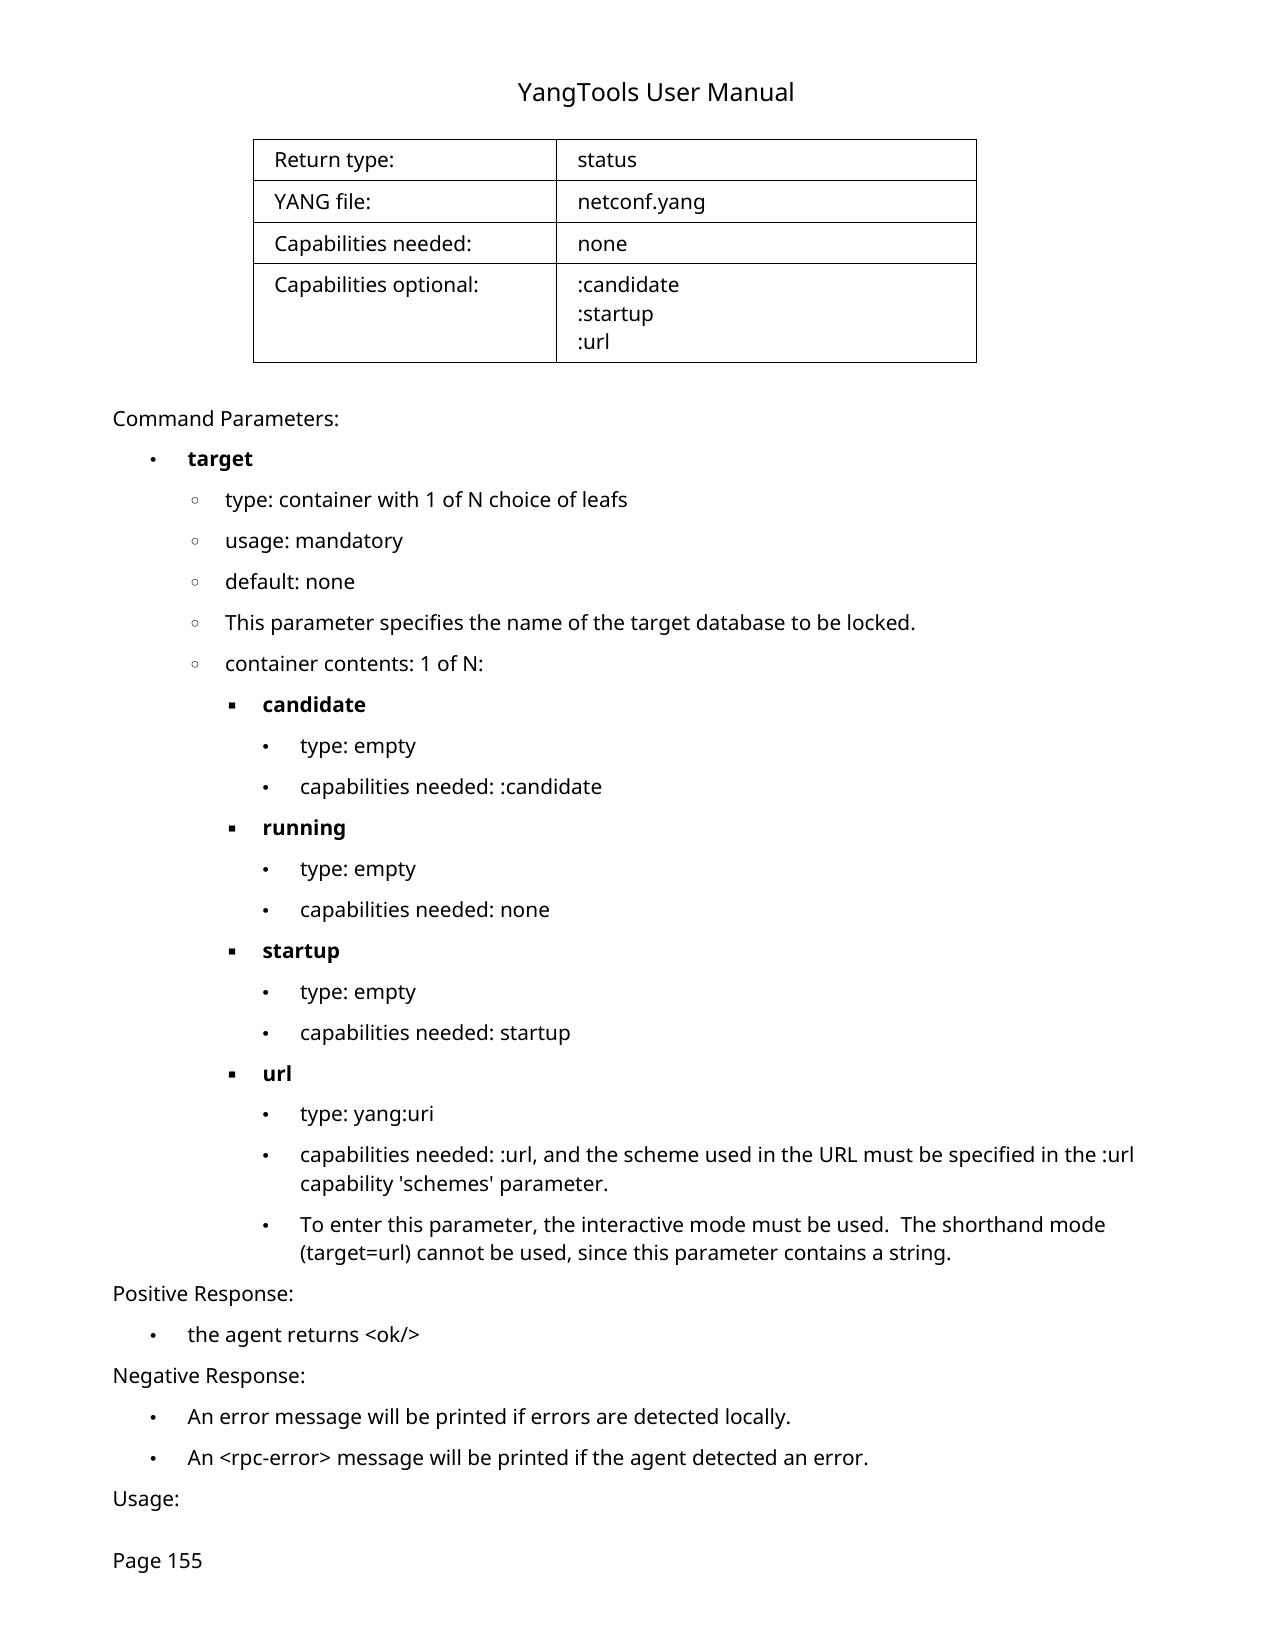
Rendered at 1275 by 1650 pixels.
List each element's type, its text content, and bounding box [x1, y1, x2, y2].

list type: empty [262, 854, 1200, 882]
list capabilities needed: none [262, 895, 1200, 923]
list capabilities needed: startup [262, 1018, 1200, 1046]
list capabilities needed: :candidate [262, 772, 1200, 801]
text Usage: [112, 1484, 1200, 1512]
list default: none [187, 567, 1200, 596]
list the agent returns <ok/> [150, 1320, 1200, 1349]
text Positive Response: [112, 1279, 1200, 1308]
list running [225, 813, 1200, 841]
table_cell :candidate :startup :url [557, 264, 976, 362]
list This parameter specifies the name of the target database to be locked. [187, 608, 1200, 637]
list usage: mandatory [187, 526, 1200, 555]
list type: container with 1 of N choice of leafs [187, 486, 1200, 514]
table_cell Capabilities optional: [254, 264, 556, 362]
table_cell YANG file: [254, 181, 556, 222]
list capabilities needed: :url, and the scheme used in the URL must be specified in the :url capability 'schemes' parameter. [262, 1141, 1200, 1197]
text Command Parameters: [112, 404, 1200, 432]
list An <rpc-error> message will be printed if the agent detected an error. [150, 1443, 1200, 1471]
table_cell Return type: [254, 140, 556, 180]
list candidate [225, 690, 1200, 719]
table_cell none [557, 223, 976, 263]
list type: yang:uri [262, 1099, 1200, 1128]
table_cell netconf.yang [557, 181, 976, 222]
list container contents: 1 of N: [187, 649, 1200, 678]
table_cell Capabilities needed: [254, 223, 556, 263]
list An error message will be printed if errors are detected locally. [150, 1402, 1200, 1431]
list To enter this parameter, the interactive mode must be used. The shorthand mode (target=url) cannot be used, since this parameter contains a string. [262, 1210, 1200, 1267]
list type: empty [262, 977, 1200, 1005]
list startup [225, 936, 1200, 964]
table_cell status [557, 140, 976, 180]
list url [225, 1059, 1200, 1087]
text Negative Response: [112, 1361, 1200, 1389]
list type: empty [262, 731, 1200, 759]
list target [150, 444, 1200, 473]
